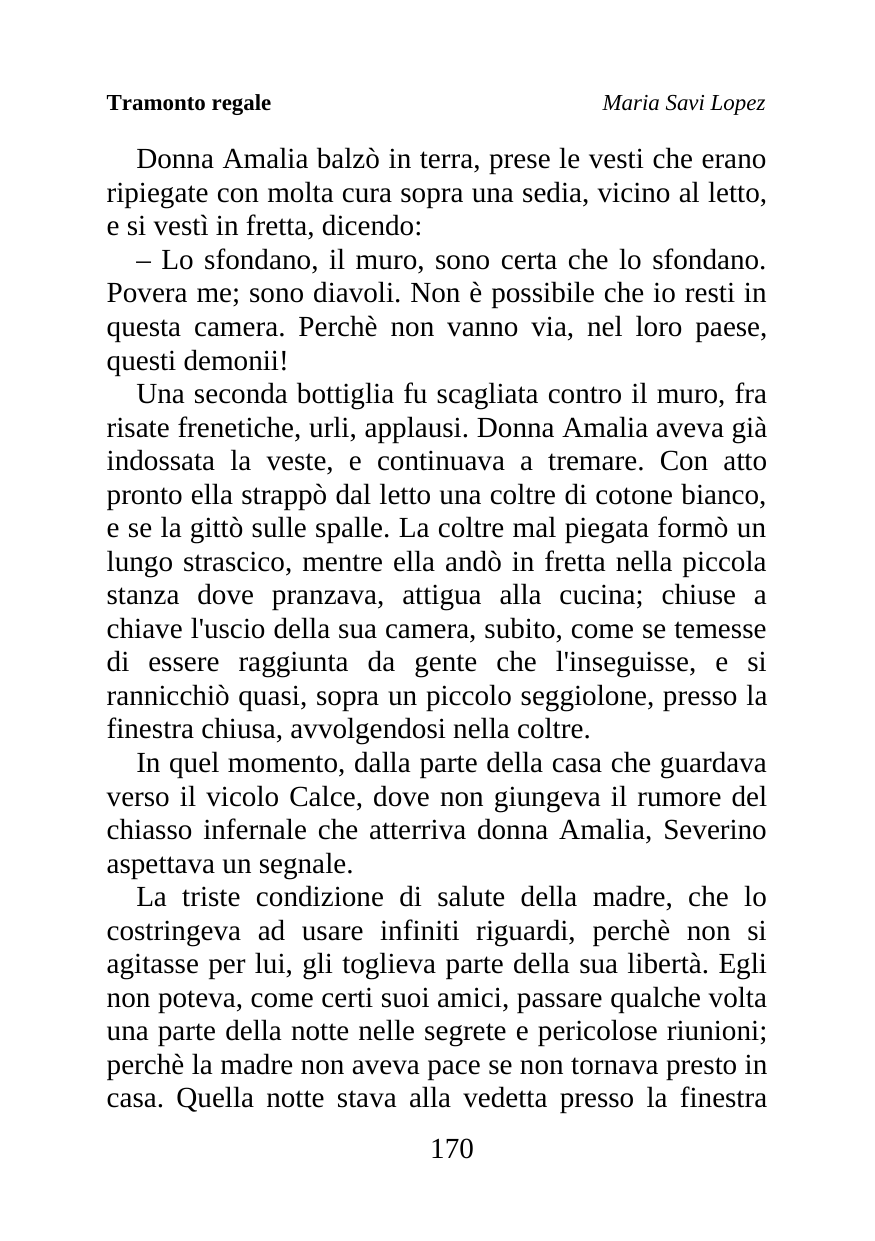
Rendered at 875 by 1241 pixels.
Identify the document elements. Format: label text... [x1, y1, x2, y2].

text – Lo sfondano, il muro, sono certa che lo sfondano. Povera me; sono diavoli. Non è possibile che io resti in questa camera. Perchè non vanno via, nel loro paese, questi demonii! [106, 242, 768, 376]
text In quel momento, dalla parte della casa che guardava verso il vicolo Calce, dove non giungeva il rumore del chiasso infernale che atterriva donna Amalia, Severino aspettava un segnale. [106, 745, 768, 879]
text La triste condizione di salute della madre, che lo costringeva ad usare infiniti riguardi, perchè non si agitasse per lui, gli toglieva parte della sua libertà. Egli non poteva, come certi suoi amici, passare qualche volta una parte della notte nelle segrete e pericolose riunioni; perchè la madre non aveva pace se non tornava presto in casa. Quella notte stava alla vedetta presso la finestra [106, 879, 768, 1114]
text Donna Amalia balzò in terra, prese le vesti che erano ripiegate con molta cura sopra una sedia, vicino al letto, e si vestì in fretta, dicendo: [106, 141, 768, 242]
text Una seconda bottiglia fu scagliata contro il muro, fra risate frenetiche, urli, applausi. Donna Amalia aveva già indossata la veste, e continuava a tremare. Con atto pronto ella strappò dal letto una coltre di cotone bianco, e se la gittò sulle spalle. La coltre mal piegata formò un lungo strascico, mentre ella andò in fretta nella piccola stanza dove pranzava, attigua alla cucina; chiuse a chiave l'uscio della sua camera, subito, come se temesse di essere raggiunta da gente che l'inseguisse, e si rannicchiò quasi, sopra un piccolo seggiolone, presso la finestra chiusa, avvolgendosi nella coltre. [106, 376, 768, 745]
